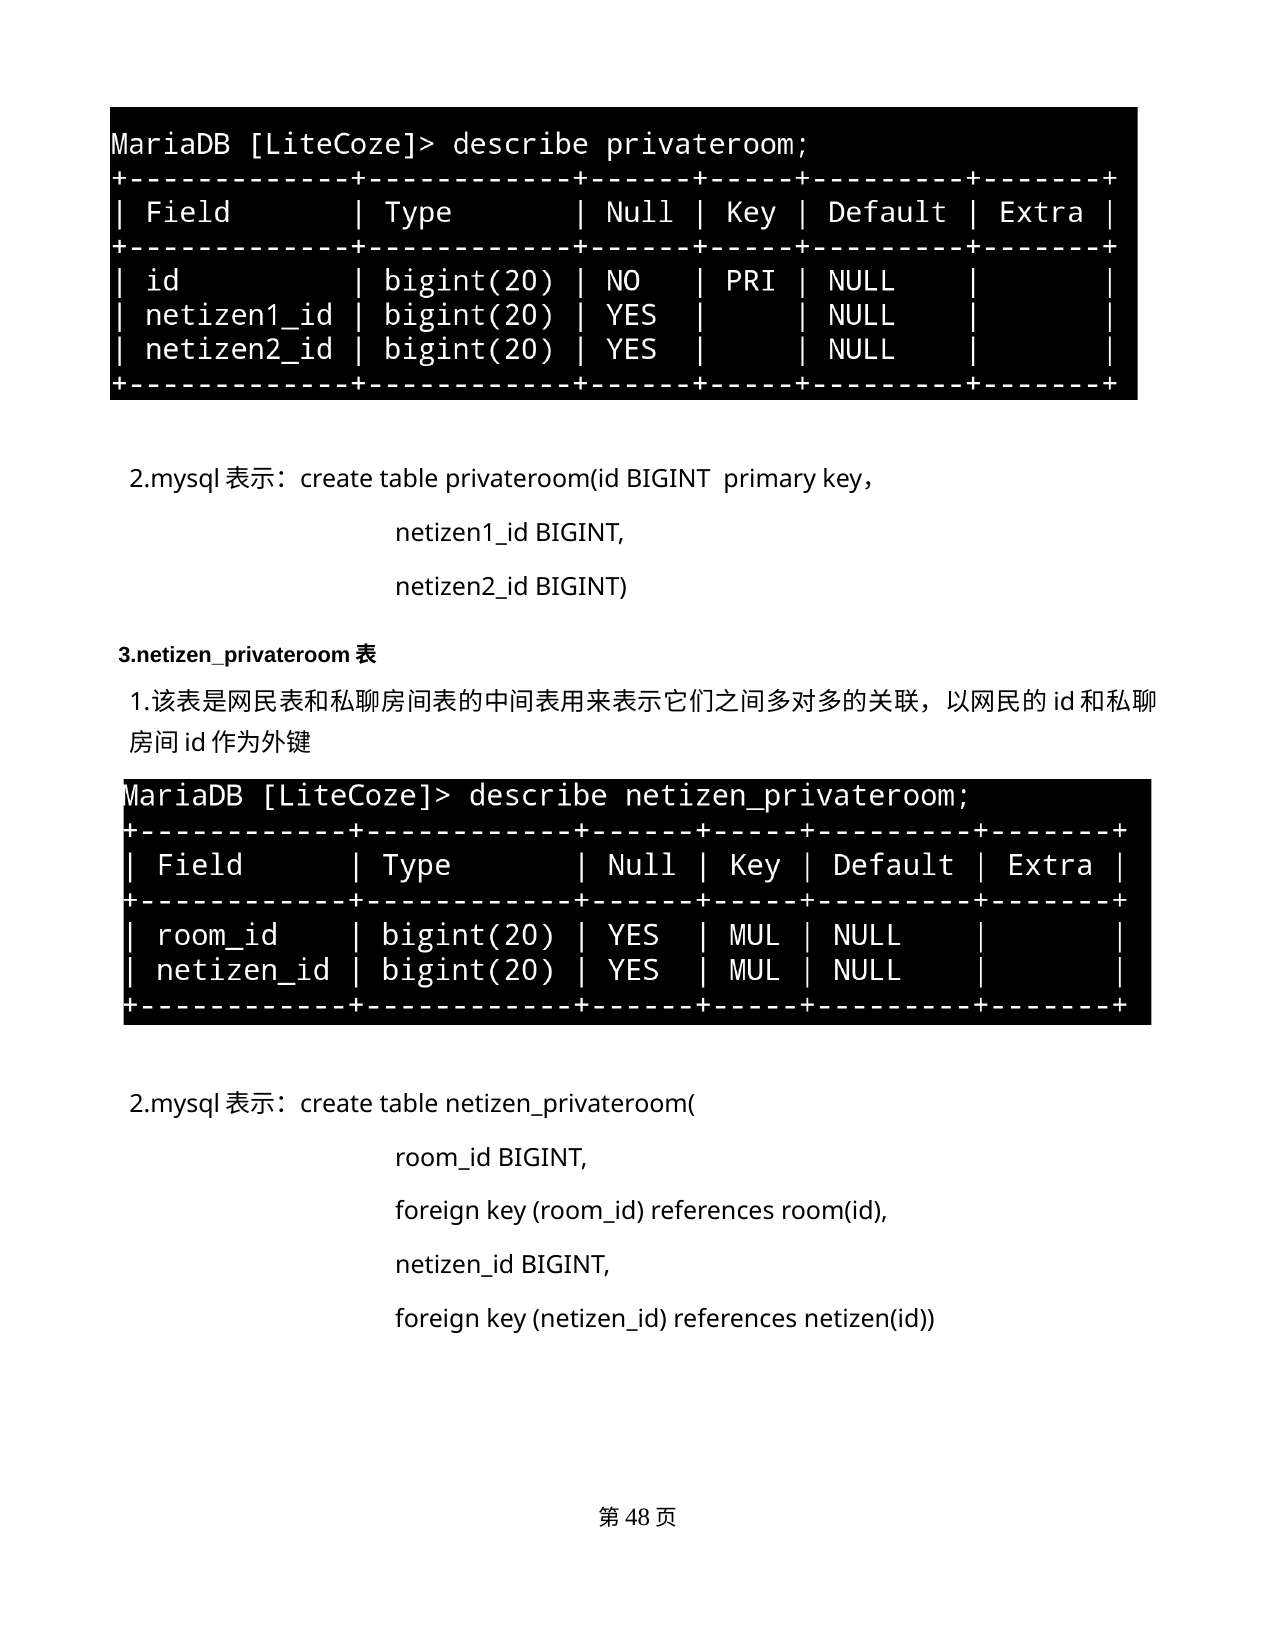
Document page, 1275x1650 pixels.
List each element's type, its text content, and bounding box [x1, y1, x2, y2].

text foreign key (room_id) references room(id), [129, 1193, 1157, 1227]
text foreign key (netizen_id) references netizen(id)) [129, 1301, 1157, 1334]
text room_id BIGINT, [129, 1139, 1157, 1173]
text netizen1_id BIGINT, [129, 515, 1157, 549]
subtitle 3.netizen_privateroom表 [118, 637, 1157, 669]
text 2.mysql表示：create table netizen_privateroom( [129, 1083, 1157, 1119]
text 2.mysql表示：create table privateroom(id BIGINT primary key， [129, 459, 1157, 495]
text netizen_id BIGINT, [129, 1247, 1157, 1281]
text 1.该表是网民表和私聊房间表的中间表用来表示它们之间多对多的关联，以网民的id和私聊房间id作为外键 [129, 681, 1157, 759]
picture [123, 779, 1152, 1025]
text netizen2_id BIGINT) [129, 569, 1157, 603]
picture [110, 107, 1138, 400]
